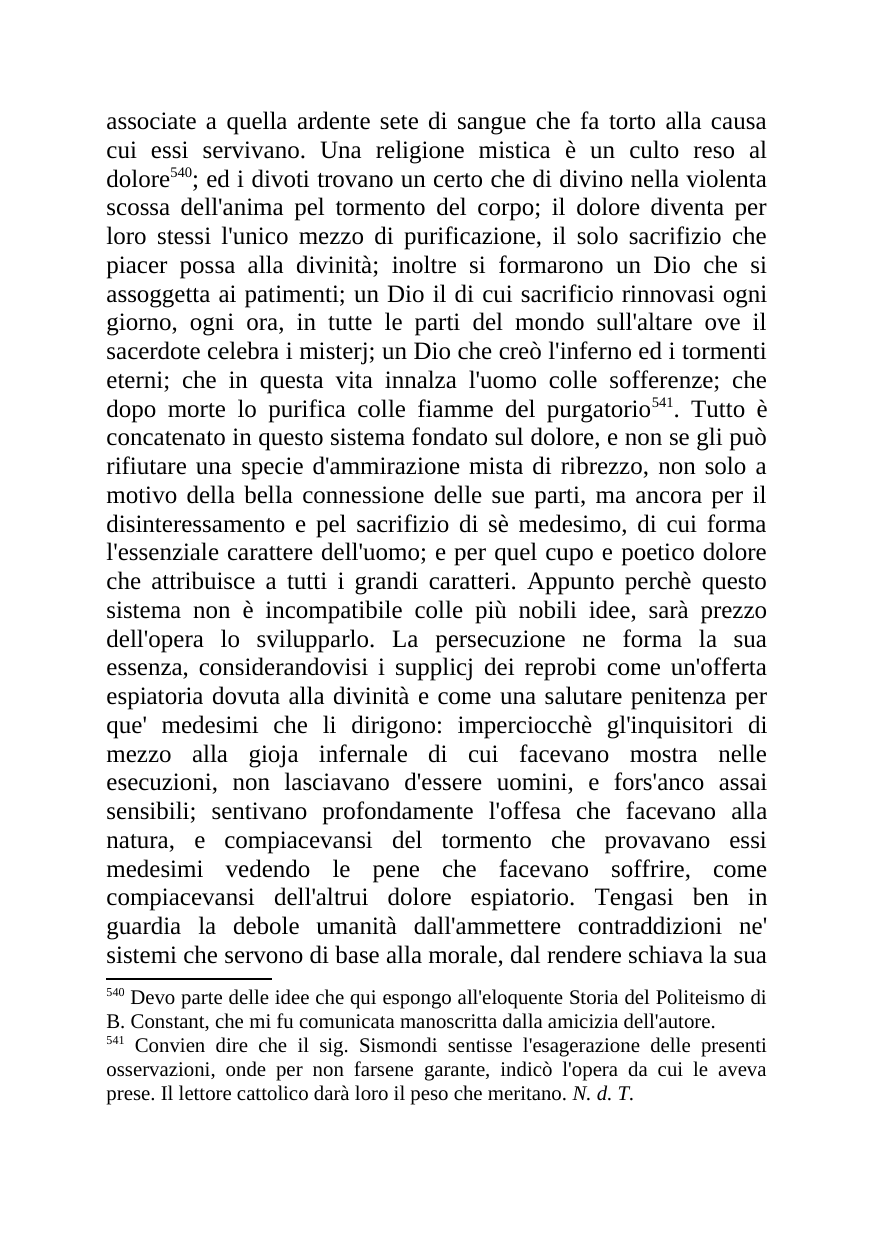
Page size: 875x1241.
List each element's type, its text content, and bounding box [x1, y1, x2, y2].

text Devo parte delle idee che qui espongo all'eloquente Storia del Politeismo di B. Constant, che mi fu comunicata manoscritta dalla amicizia dell'autore. [106, 985, 768, 1033]
text associate a quella ardente sete di sangue che fa torto alla causa cui essi servivano. Una religione mistica è un culto reso al dolore; ed i divoti trovano un certo che di divino nella violenta scossa dell'anima pel tormento del corpo; il dolore diventa per loro stessi l'unico mezzo di purificazione, il solo sacrifizio che piacer possa alla divinità; inoltre si formarono un Dio che si assoggetta ai patimenti; un Dio il di cui sacrificio rinnovasi ogni giorno, ogni ora, in tutte le parti del mondo sull'altare ove il sacerdote celebra i misterj; un Dio che creò l'inferno ed i tormenti eterni; che in questa vita innalza l'uomo colle sofferenze; che dopo morte lo purifica colle fiamme del purgatorio. Tutto è concatenato in questo sistema fondato sul dolore, e non se gli può rifiutare una specie d'ammirazione mista di ribrezzo, non solo a motivo della bella connessione delle sue parti, ma ancora per il disinteressamento e pel sacrifizio di sè medesimo, di cui forma l'essenziale carattere dell'uomo; e per quel cupo e poetico dolore che attribuisce a tutti i grandi caratteri. Appunto perchè questo sistema non è incompatibile colle più nobili idee, sarà prezzo dell'opera lo svilupparlo. La persecuzione ne forma la sua essenza, considerandovisi i supplicj dei reprobi come un'offerta espiatoria dovuta alla divinità e come una salutare penitenza per que' medesimi che li dirigono: imperciocchè gl'inquisitori di mezzo alla gioja infernale di cui facevano mostra nelle esecuzioni, non lasciavano d'essere uomini, e fors'anco assai sensibili; sentivano profondamente l'offesa che facevano alla natura, e compiacevansi del tormento che provavano essi medesimi vedendo le pene che facevano soffrire, come compiacevansi dell'altrui dolore espiatorio. Tengasi ben in guardia la debole umanità dall'ammettere contraddizioni ne' sistemi che servono di base alla morale, dal rendere schiava la sua [106, 106, 768, 969]
text Convien dire che il sig. Sismondi sentisse l'esagerazione delle presenti osservazioni, onde per non farsene garante, indicò l'opera da cui le aveva prese. Il lettore cattolico darà loro il peso che meritano. N. d. T. [106, 1033, 768, 1105]
